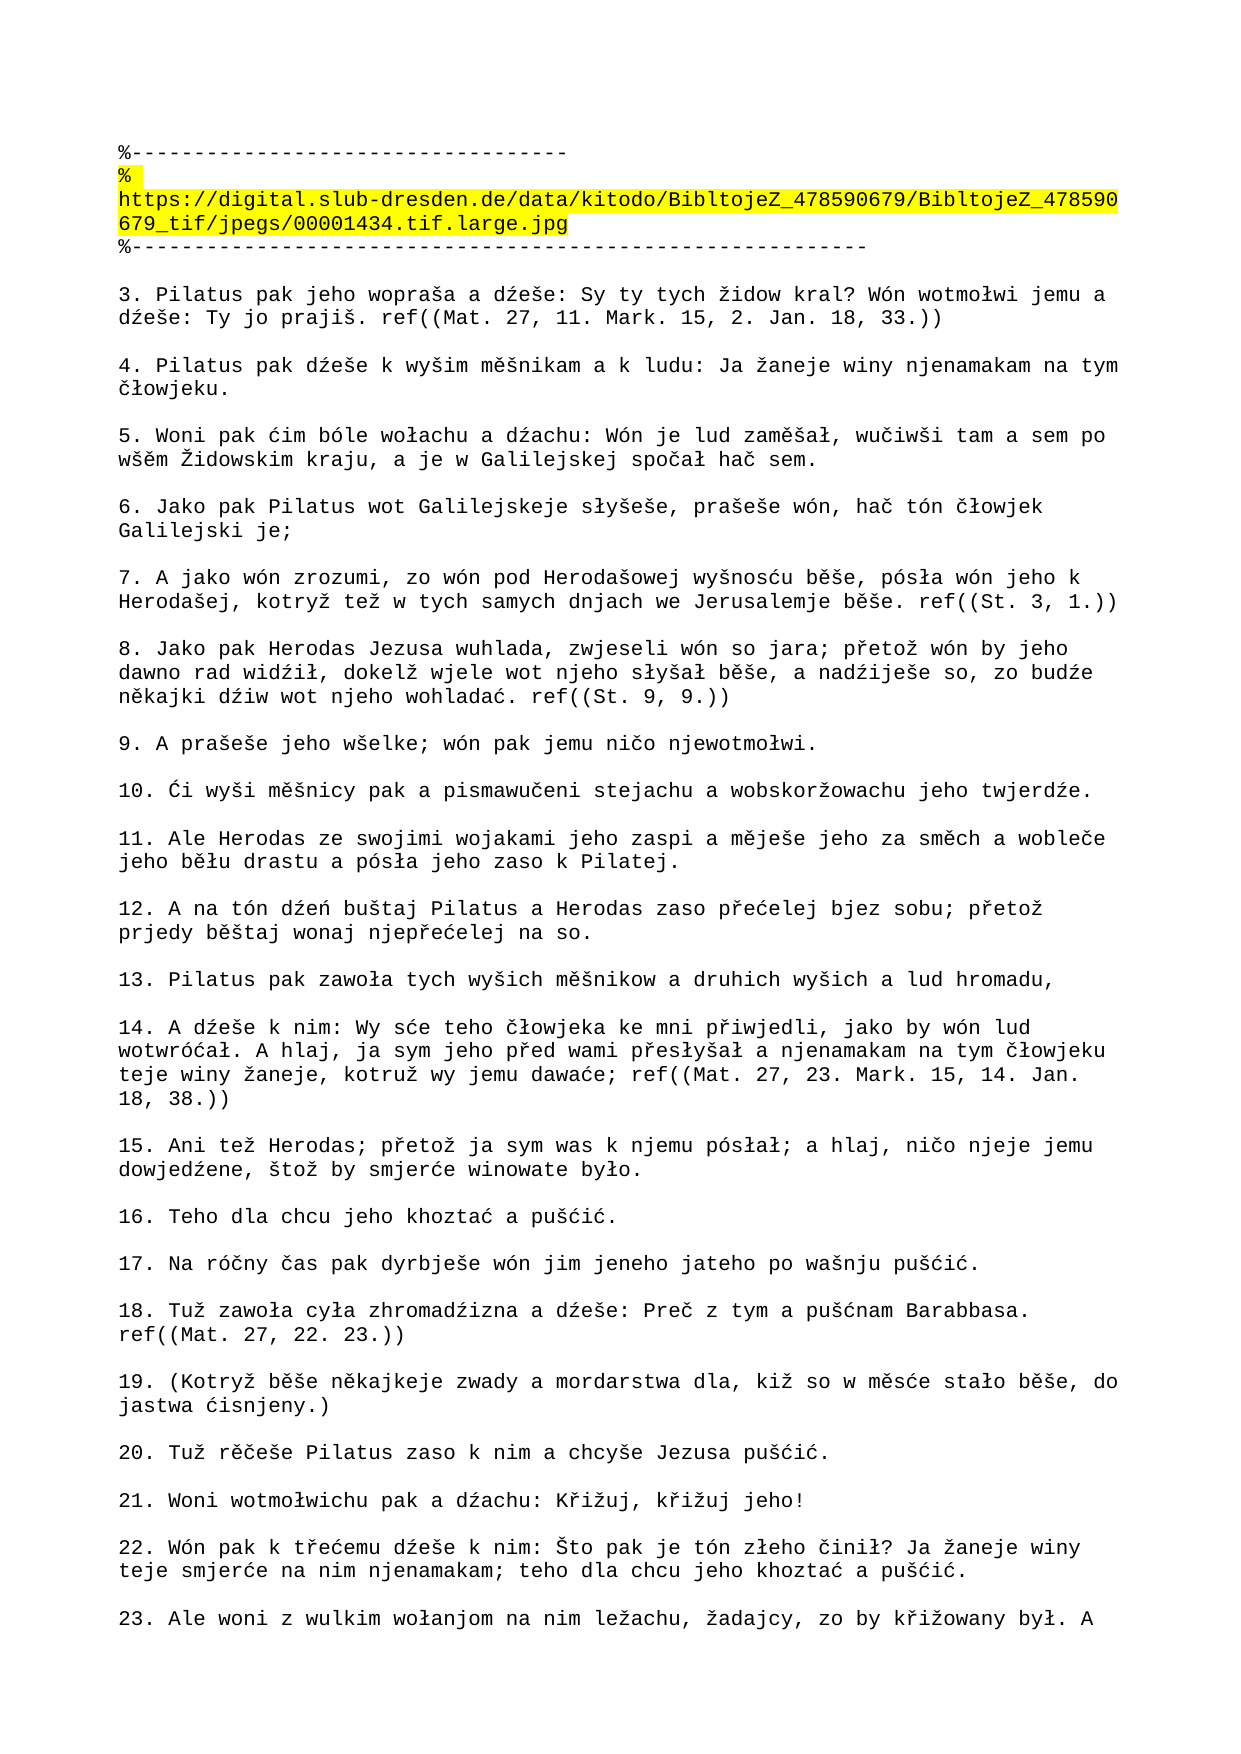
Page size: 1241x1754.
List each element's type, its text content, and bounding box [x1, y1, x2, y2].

text 17. Na róčny čas pak dyrbješe wón jim jeneho jateho po wašnju pušćić. [118, 1253, 1122, 1277]
text 20. Tuž rěčeše Pilatus zaso k nim a chcyše Jezusa pušćić. [118, 1442, 1122, 1466]
text 13. Pilatus pak zawoła tych wyšich měšnikow a druhich wyšich a lud hromadu, [118, 969, 1122, 993]
text 7. A jako wón zrozumi, zo wón pod Herodašowej wyšnosću běše, pósła wón jeho k Herodašej, kotryž tež w tych samych dnjach we Jerusalemje běše. ref((St. 3, 1.)) [118, 567, 1122, 615]
text 23. Ale woni z wulkim wołanjom na nim ležachu, žadajcy, zo by křižowany był. A [118, 1608, 1122, 1631]
text 15. Ani tež Herodas; přetož ja sym was k njemu pósłał; a hlaj, ničo njeje jemu dowjedźene, štož by smjerće winowate było. [118, 1135, 1122, 1182]
text 6. Jako pak Pilatus wot Galilejskeje słyšeše, prašeše wón, hač tón čłowjek Galilejski je; [118, 496, 1122, 544]
text %----------------------------------------------------------- [118, 236, 1122, 260]
text 18. Tuž zawoła cyła zhromadźizna a dźeše: Preč z tym a pušćnam Barabbasa. ref((Mat. 27, 22. 23.)) [118, 1300, 1122, 1348]
text 3. Pilatus pak jeho wopraša a dźeše: Sy ty tych židow kral? Wón wotmołwi jemu a dźeše: Ty jo prajiš. ref((Mat. 27, 11. Mark. 15, 2. Jan. 18, 33.)) [118, 284, 1122, 331]
text 19. (Kotryž běše někajkeje zwady a mordarstwa dla, kiž so w měsće stało běše, do jastwa ćisnjeny.) [118, 1371, 1122, 1419]
text 12. A na tón dźeń buštaj Pilatus a Herodas zaso přećelej bjez sobu; přetož prjedy běštaj wonaj njepřećelej na so. [118, 898, 1122, 946]
text 21. Woni wotmołwichu pak a dźachu: Křižuj, křižuj jeho! [118, 1489, 1122, 1513]
text % https://digital.slub-dresden.de/data/kitodo/BibltojeZ_478590679/BibltojeZ_478590679_tif/jpegs/00001434.tif.large.jpg [118, 165, 1122, 236]
text 14. A dźeše k nim: Wy sće teho čłowjeka ke mni přiwjedli, jako by wón lud wotwróćał. A hlaj, ja sym jeho před wami přesłyšał a njenamakam na tym čłowjeku teje winy žaneje, kotruž wy jemu dawaće; ref((Mat. 27, 23. Mark. 15, 14. Jan. 18, 38.)) [118, 1017, 1122, 1111]
text %----------------------------------- [118, 142, 1122, 165]
text 4. Pilatus pak dźeše k wyšim měšnikam a k ludu: Ja žaneje winy njenamakam na tym čłowjeku. [118, 354, 1122, 402]
text 11. Ale Herodas ze swojimi wojakami jeho zaspi a měješe jeho za směch a wobleče jeho běłu drastu a pósła jeho zaso k Pilatej. [118, 827, 1122, 875]
text 22. Wón pak k třećemu dźeše k nim: Što pak je tón złeho činił? Ja žaneje winy teje smjerće na nim njenamakam; teho dla chcu jeho khoztać a pušćić. [118, 1537, 1122, 1584]
text 9. A prašeše jeho wšelke; wón pak jemu ničo njewotmołwi. [118, 733, 1122, 757]
text 16. Teho dla chcu jeho khoztać a pušćić. [118, 1206, 1122, 1229]
text 5. Woni pak ćim bóle wołachu a dźachu: Wón je lud zaměšał, wučiwši tam a sem po wšěm Židowskim kraju, a je w Galilejskej spočał hač sem. [118, 426, 1122, 473]
text 10. Ći wyši měšnicy pak a pismawučeni stejachu a wobskoržowachu jeho twjerdźe. [118, 780, 1122, 804]
text 8. Jako pak Herodas Jezusa wuhlada, zwjeseli wón so jara; přetož wón by jeho dawno rad widźił, dokelž wjele wot njeho słyšał běše, a nadźiješe so, zo budźe někajki dźiw wot njeho wohladać. ref((St. 9, 9.)) [118, 638, 1122, 709]
